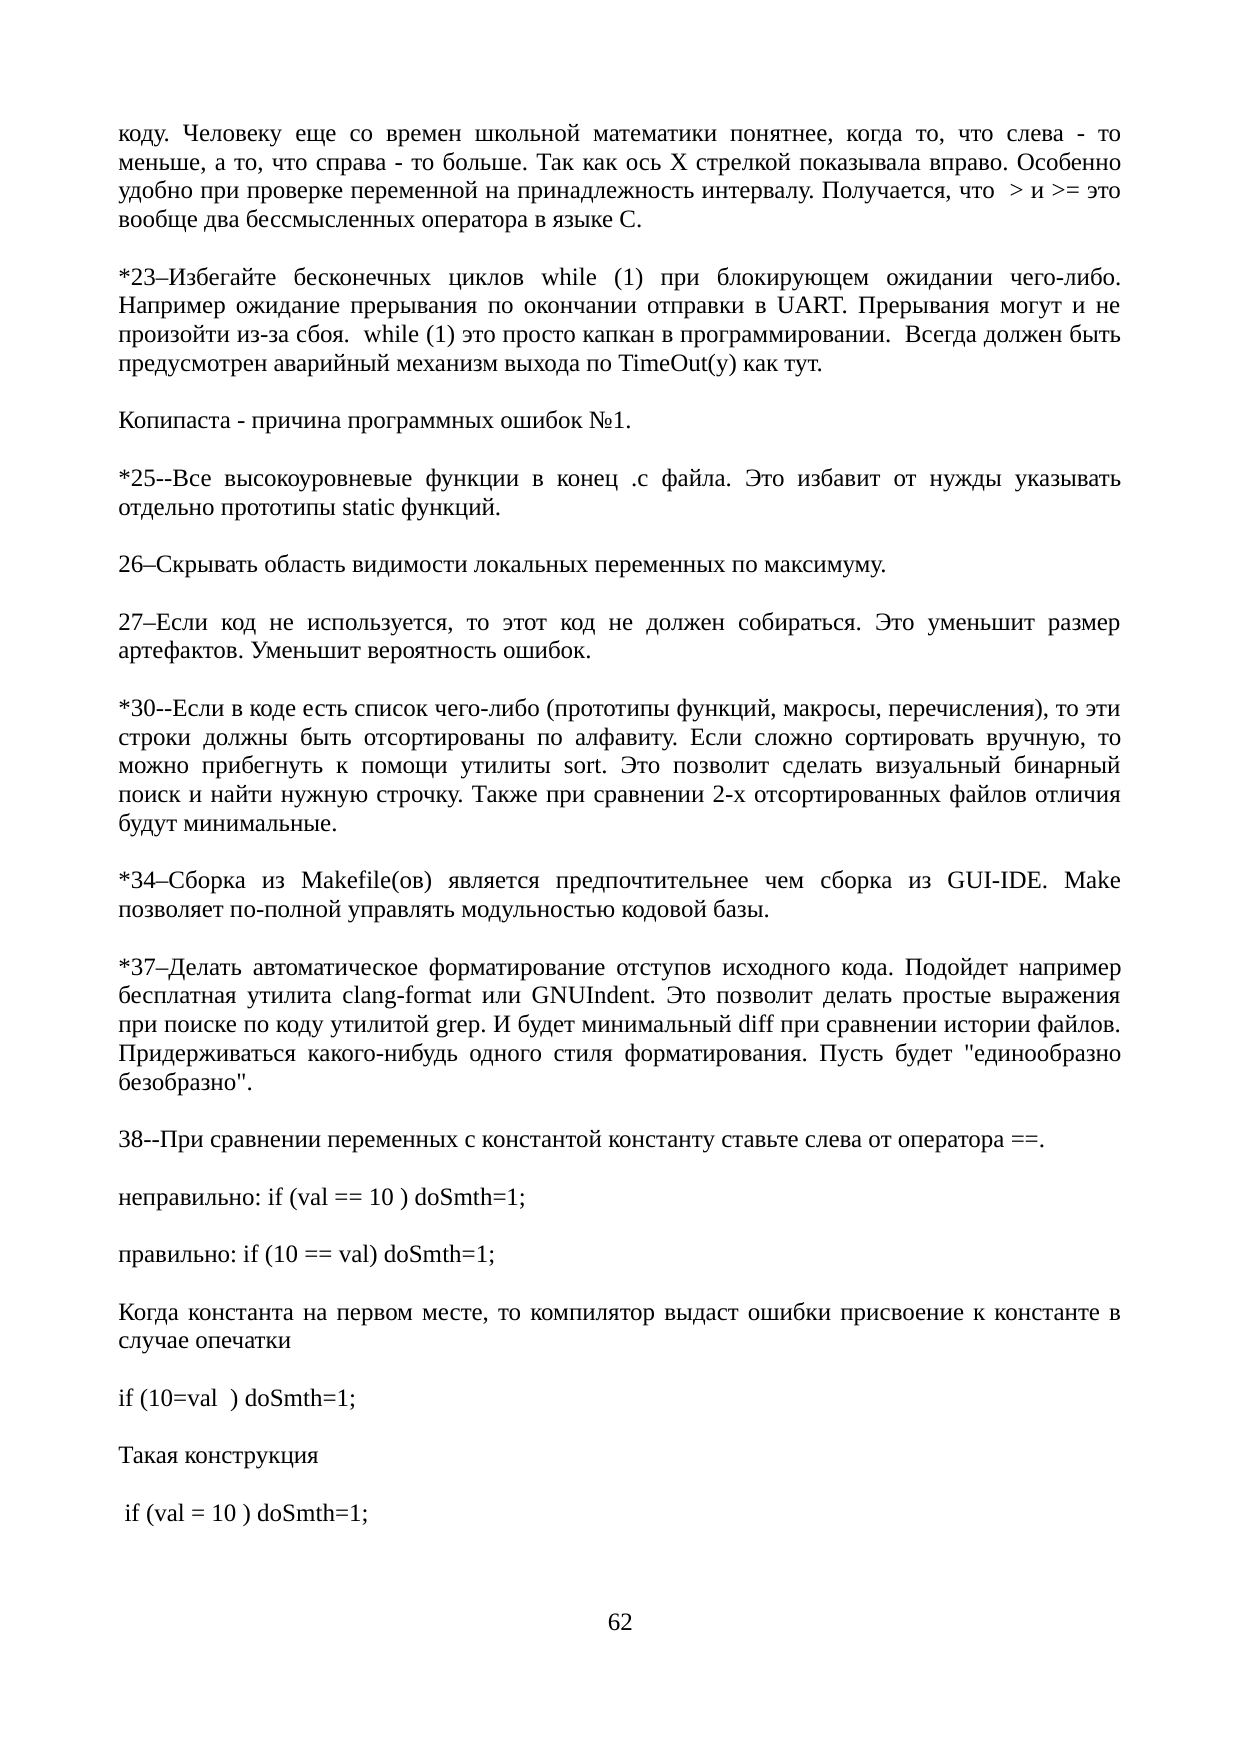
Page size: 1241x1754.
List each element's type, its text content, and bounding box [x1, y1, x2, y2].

text *23–Избегайте бесконечных циклов while (1) при блокирующем ожидании чего-либо. Например ожидание прерывания по окончании отправки в UART. Прерывания могут и не произойти из-за сбоя. while (1) это просто капкан в программировании. Всегда должен быть предусмотрен аварийный механизм выхода по TimeOut(у) как тут. [118, 262, 1122, 377]
text неправильно: if (val == 10 ) doSmth=1; [118, 1182, 1122, 1211]
text Копипаста - причина программных ошибок №1. [118, 406, 1122, 434]
text *25--Все высокоуровневые функции в конец .с файла. Это избавит от нужды указывать отдельно прототипы static функций. [118, 463, 1122, 521]
text if (val = 10 ) doSmth=1; [118, 1498, 1122, 1527]
text if (10=val ) doSmth=1; [118, 1383, 1122, 1412]
text *30--Если в коде есть список чего-либо (прототипы функций, макросы, перечисления), то эти строки должны быть отсортированы по алфавиту. Если сложно сортировать вручную, то можно прибегнуть к помощи утилиты sort. Это позволит сделать визуальный бинарный поиск и найти нужную строчку. Также при сравнении 2-x отсортированных файлов отличия будут минимальные. [118, 693, 1122, 837]
text *34–Сборка из Makefile(ов) является предпочтительнее чем сборка из GUI-IDE. Makе позволяет по-полной управлять модульностью кодовой базы. [118, 866, 1122, 923]
text Когда константа на первом месте, то компилятор выдаст ошибки присвоение к константе в случае опечатки [118, 1297, 1122, 1354]
text 38--При сравнении переменных с константой константу ставьте слева от оператора ==. [118, 1124, 1122, 1153]
text *37–Делать автоматическое форматирование отступов исходного кода. Подойдет например бесплатная утилита clang-format или GNUIndent. Это позволит делать простые выражения при поиске по коду утилитой grep. И будет минимальный diff при сравнении истории файлов. Придерживаться какого-нибудь одного стиля форматирования. Пусть будет "единообразно безобразно". [118, 952, 1122, 1096]
text 26–Скрывать область видимости локальных переменных по максимуму. [118, 549, 1122, 578]
text Такая конструкция [118, 1441, 1122, 1469]
text коду. Человеку еще со времен школьной математики понятнее, когда то, что слева - то меньше, а то, что справа - то больше. Так как ось X стрелкой показывала вправо. Особенно удобно при проверке переменной на принадлежность интервалу. Получается, что > и >= это вообще два бессмысленных оператора в языке С. [118, 118, 1122, 233]
text правильно: if (10 == val) doSmth=1; [118, 1239, 1122, 1268]
text 27–Если код не используется, то этот код не должен собираться. Это уменьшит размер артефактов. Уменьшит вероятность ошибок. [118, 607, 1122, 664]
